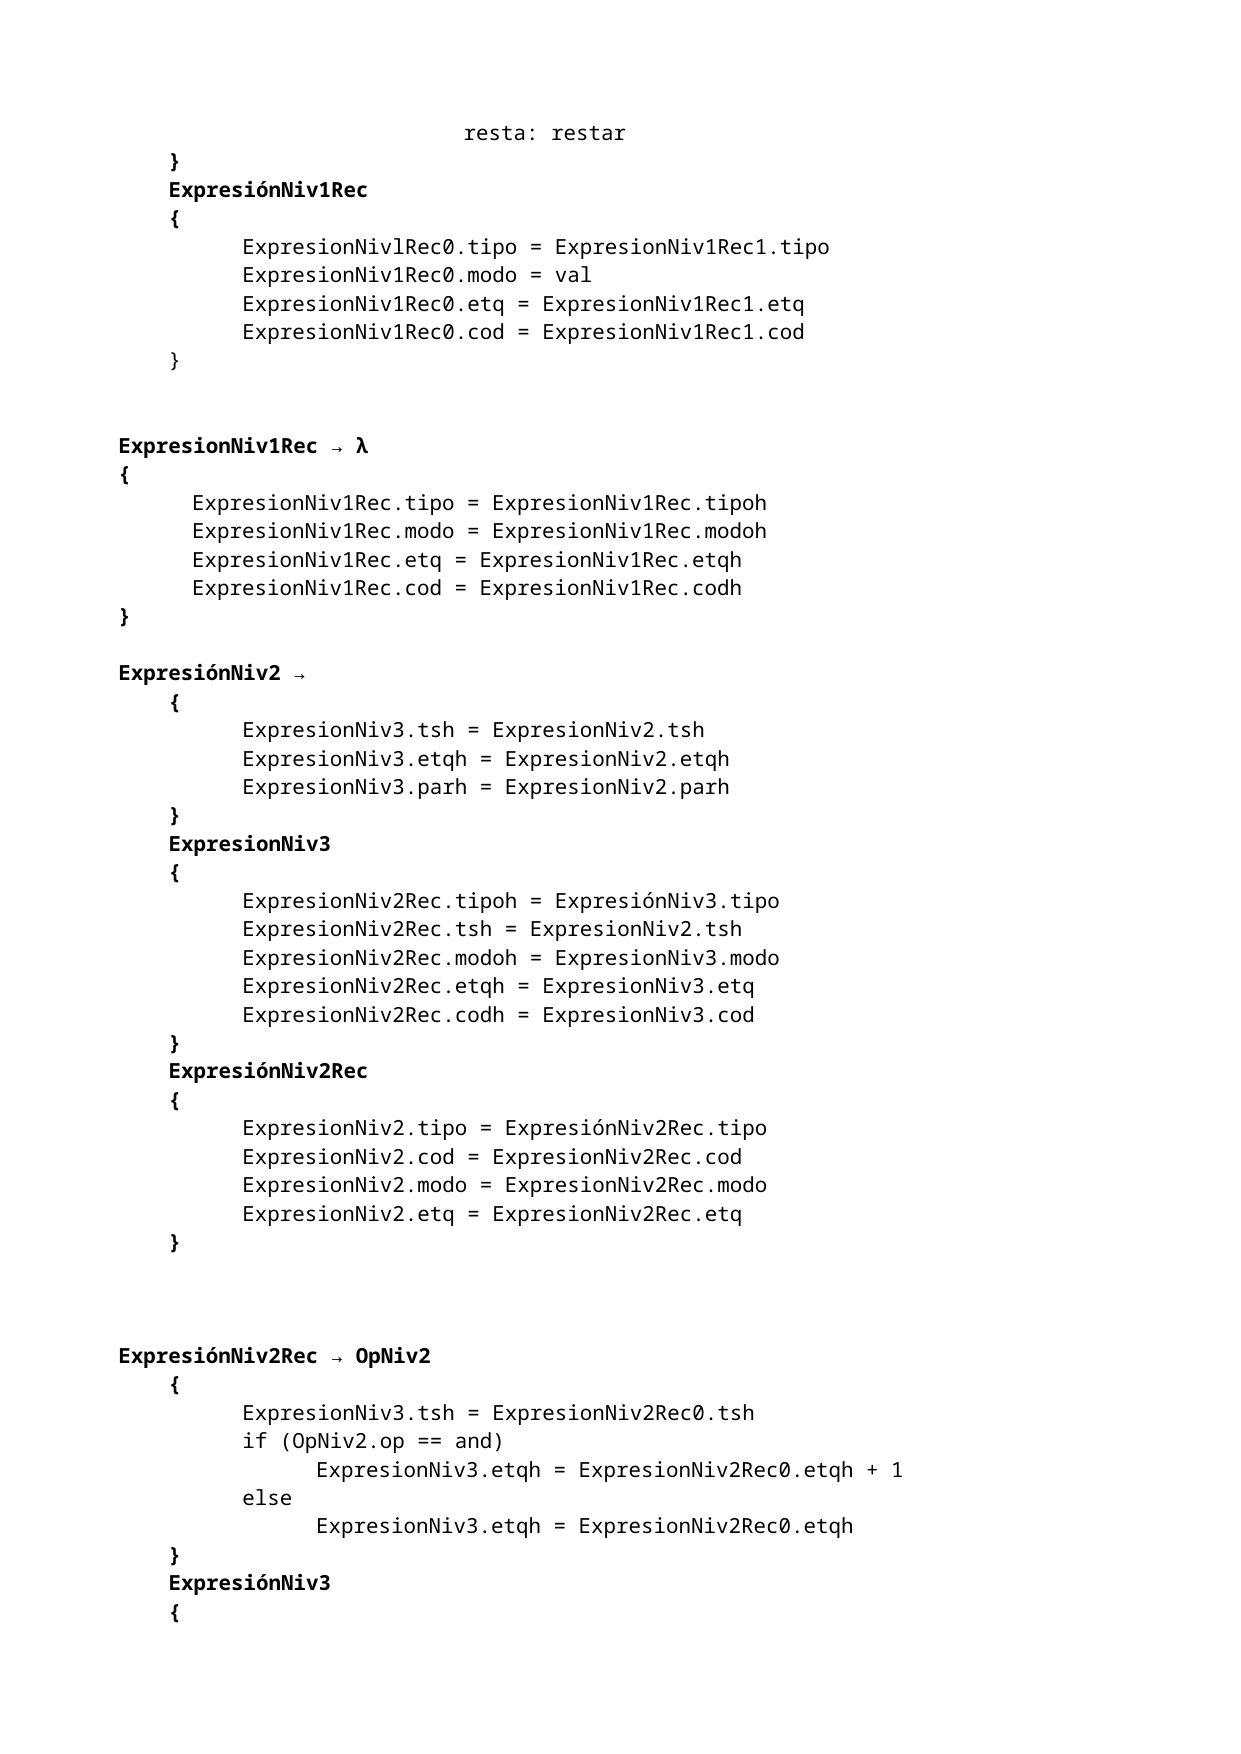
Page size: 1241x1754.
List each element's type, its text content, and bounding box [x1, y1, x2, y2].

text } [168, 346, 1122, 374]
text } [168, 1227, 1122, 1256]
text { [168, 1085, 1122, 1113]
text resta: restar [168, 118, 1122, 147]
text ExpresionNiv3.etqh = ExpresionNiv2Rec0.etqh [168, 1512, 1122, 1540]
text ExpresiónNiv2Rec [168, 1057, 1122, 1085]
text ExpresionNiv3.etqh = ExpresionNiv2Rec0.etqh + 1 [168, 1455, 1122, 1483]
text { [168, 687, 1122, 715]
text { [168, 857, 1122, 886]
text ExpresionNivlRec0.tipo = ExpresionNiv1Rec1.tipo [168, 232, 1122, 260]
text ExpresionNiv3 [168, 829, 1122, 857]
text ExpresionNiv2Rec.tsh = ExpresionNiv2.tsh [168, 914, 1122, 943]
text ExpresionNiv2.tipo = ExpresiónNiv2Rec.tipo [168, 1113, 1122, 1142]
text } [118, 602, 1122, 630]
text ExpresiónNiv2Rec → OpNiv2 [118, 1341, 1122, 1369]
text ExpresionNiv1Rec.modo = ExpresionNiv1Rec.modoh [118, 516, 1122, 545]
text ExpresionNiv3.parh = ExpresionNiv2.parh [168, 772, 1122, 801]
text } [168, 1540, 1122, 1568]
text ExpresiónNiv3 [168, 1568, 1122, 1597]
text ExpresionNiv1Rec → λ [118, 431, 1122, 459]
text ExpresionNiv1Rec.etq = ExpresionNiv1Rec.etqh [118, 545, 1122, 573]
text if (OpNiv2.op == and) [168, 1426, 1122, 1455]
text ExpresionNiv3.tsh = ExpresionNiv2.tsh [168, 715, 1122, 744]
text ExpresionNiv1Rec.cod = ExpresionNiv1Rec.codh [118, 573, 1122, 602]
text ExpresionNiv2.etq = ExpresionNiv2Rec.etq [168, 1199, 1122, 1227]
text else [168, 1483, 1122, 1512]
text { [118, 459, 1122, 488]
text ExpresionNiv2.modo = ExpresionNiv2Rec.modo [168, 1170, 1122, 1199]
text } [168, 801, 1122, 829]
text ExpresionNiv3.etqh = ExpresionNiv2.etqh [168, 744, 1122, 772]
text ExpresionNiv2Rec.etqh = ExpresionNiv3.etq [168, 971, 1122, 1000]
text ExpresionNiv1Rec0.etq = ExpresionNiv1Rec1.etq [168, 289, 1122, 317]
text { [168, 1597, 1122, 1625]
text ExpresionNiv2Rec.codh = ExpresionNiv3.cod [168, 1000, 1122, 1028]
text ExpresionNiv2.cod = ExpresionNiv2Rec.cod [168, 1142, 1122, 1170]
text ExpresionNiv2Rec.tipoh = ExpresiónNiv3.tipo [168, 886, 1122, 914]
text } [168, 147, 1122, 175]
text ExpresionNiv1Rec0.cod = ExpresionNiv1Rec1.cod [168, 317, 1122, 346]
text ExpresionNiv2Rec.modoh = ExpresionNiv3.modo [168, 943, 1122, 971]
text ExpresiónNiv2 → [118, 658, 1122, 687]
text ExpresionNiv1Rec0.modo = val [168, 260, 1122, 289]
text { [168, 1369, 1122, 1398]
text { [168, 203, 1122, 232]
text } [168, 1028, 1122, 1057]
text ExpresionNiv3.tsh = ExpresionNiv2Rec0.tsh [168, 1398, 1122, 1426]
text ExpresiónNiv1Rec [168, 175, 1122, 203]
text ExpresionNiv1Rec.tipo = ExpresionNiv1Rec.tipoh [118, 488, 1122, 516]
